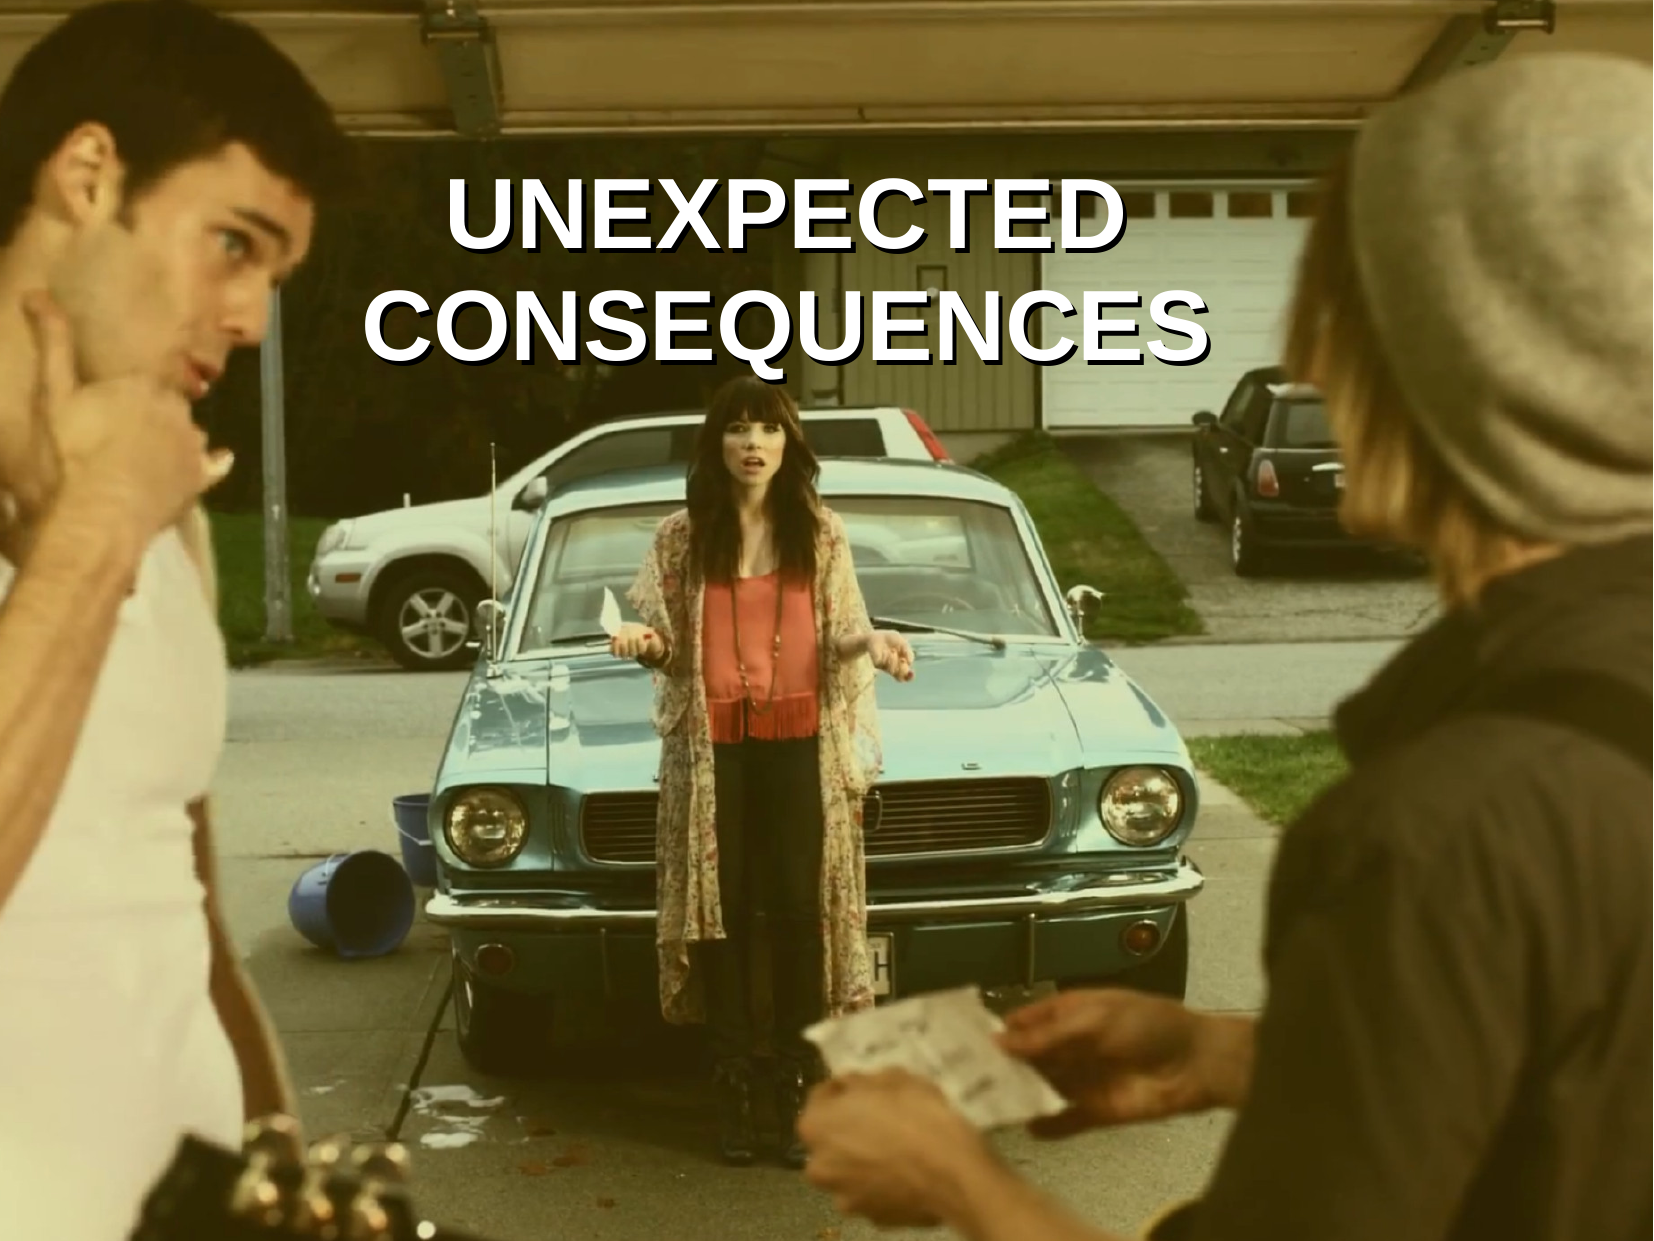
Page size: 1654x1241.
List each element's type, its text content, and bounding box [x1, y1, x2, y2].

picture [0, 0, 1653, 1241]
subtitle UNEXPECTED CONSEQUENCES [42, 0, 1531, 751]
